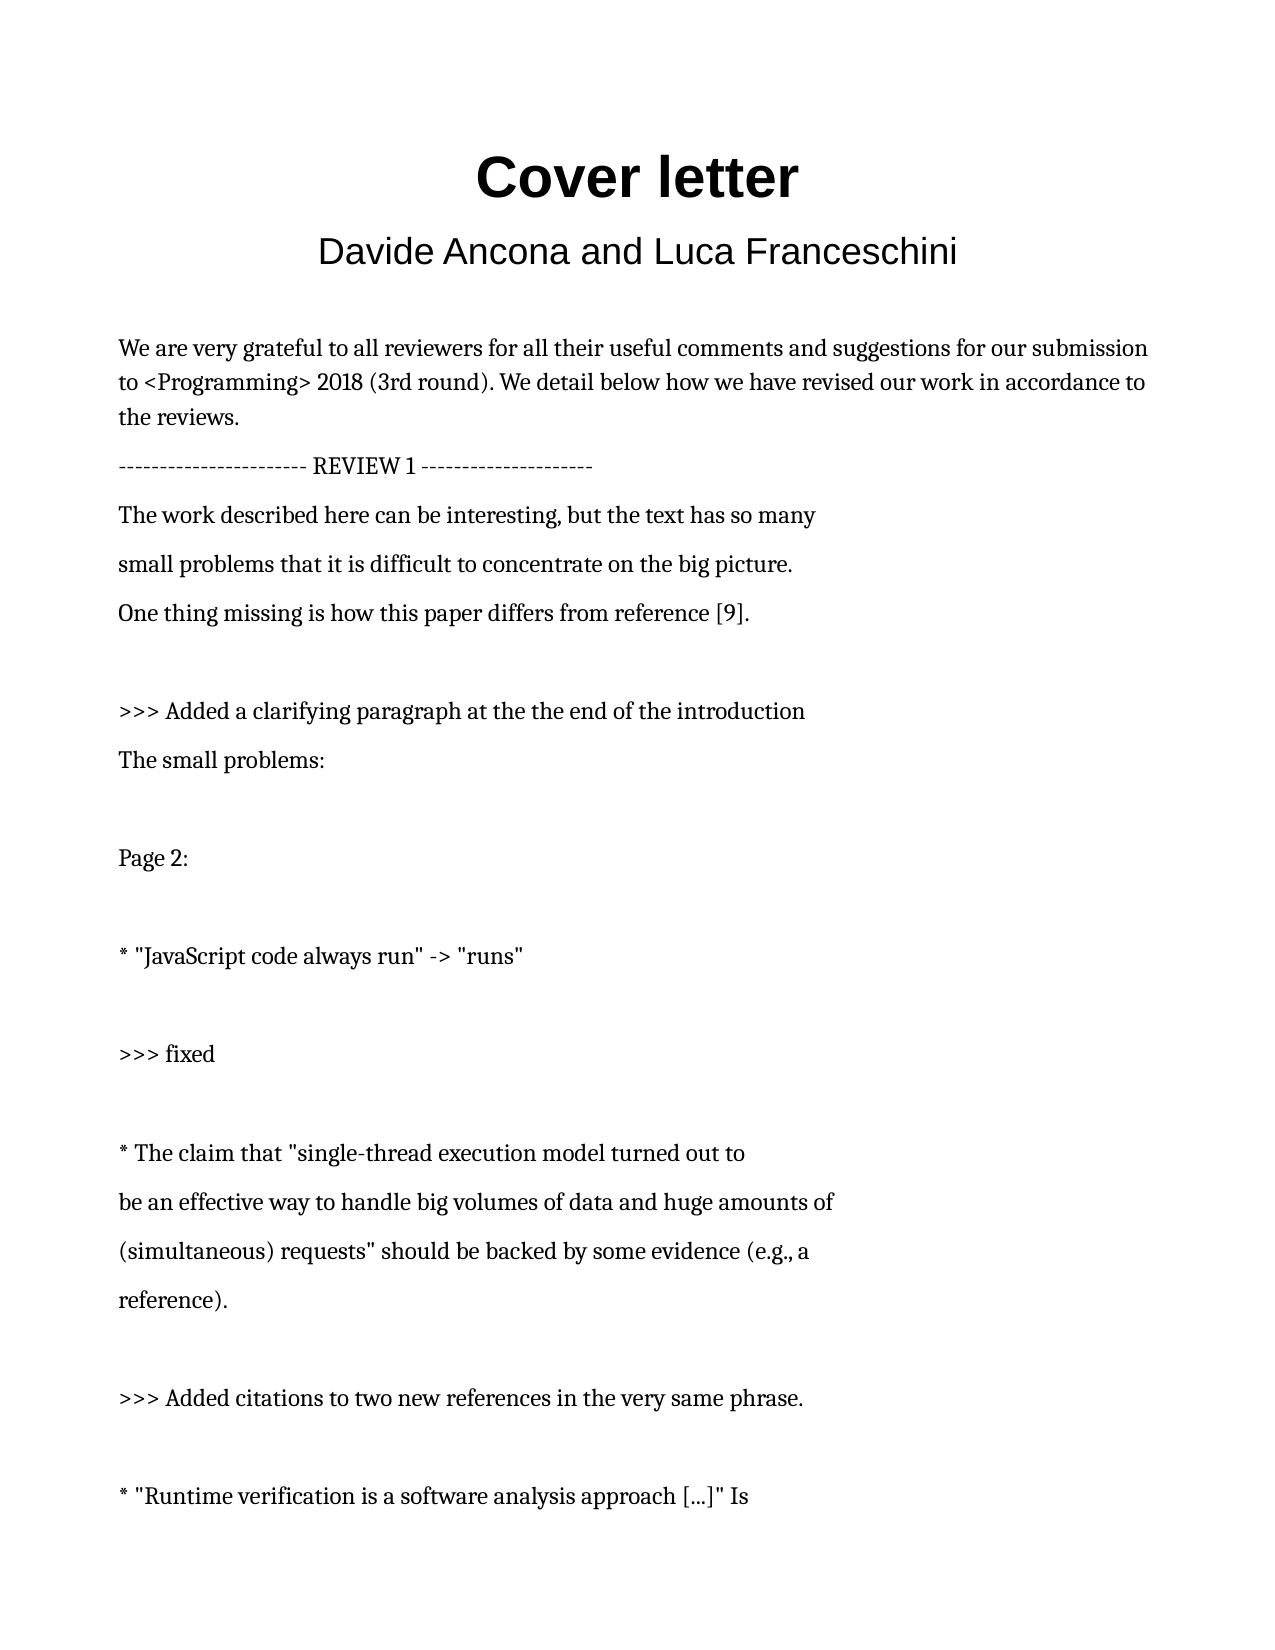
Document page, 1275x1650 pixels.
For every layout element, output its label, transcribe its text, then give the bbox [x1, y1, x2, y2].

text * "Runtime verification is a software analysis approach [...]" Is [118, 1482, 1157, 1511]
text >>> Added a clarifying paragraph at the the end of the introduction [118, 697, 1157, 726]
text We are very grateful to all reviewers for all their useful comments and suggestions for our submission to <Programming> 2018 (3rd round). We detail below how we have revised our work in accordance to the reviews. [118, 334, 1157, 431]
subtitle Davide Ancona and Luca Franceschini [118, 229, 1157, 272]
text >>> Added citations to two new references in the very same phrase. [118, 1384, 1157, 1413]
text * "JavaScript code always run" -> "runs" [118, 942, 1157, 971]
text Page 2: [118, 844, 1157, 873]
title Cover letter [118, 143, 1157, 210]
text reference). [118, 1286, 1157, 1314]
text * The claim that "single-thread execution model turned out to [118, 1138, 1157, 1167]
text One thing missing is how this paper differs from reference [9]. [118, 599, 1157, 628]
text The small problems: [118, 746, 1157, 775]
text small problems that it is difficult to concentrate on the big picture. [118, 550, 1157, 578]
text The work described here can be interesting, but the text has so many [118, 501, 1157, 529]
text be an effective way to handle big volumes of data and huge amounts of [118, 1188, 1157, 1216]
text ----------------------- REVIEW 1 --------------------- [118, 452, 1157, 480]
text >>> fixed [118, 1040, 1157, 1069]
text (simultaneous) requests" should be backed by some evidence (e.g., a [118, 1237, 1157, 1265]
